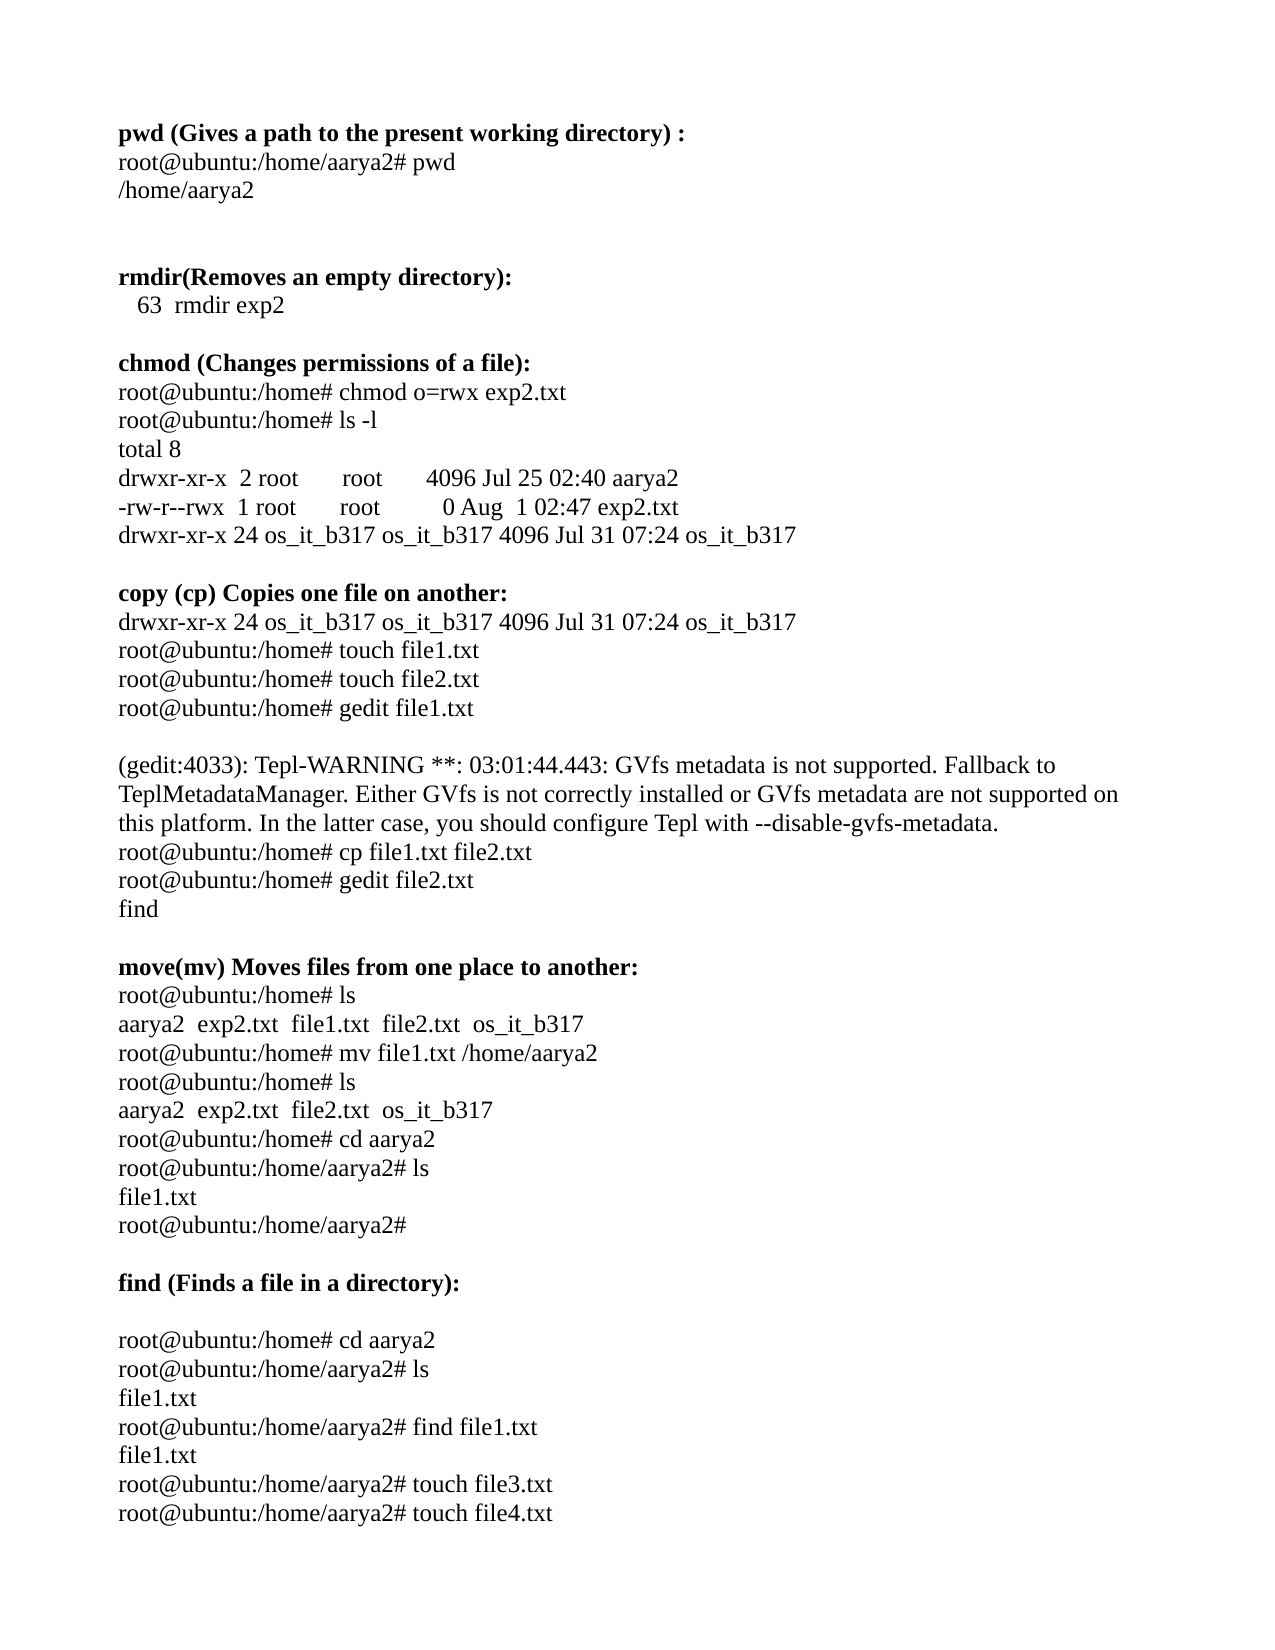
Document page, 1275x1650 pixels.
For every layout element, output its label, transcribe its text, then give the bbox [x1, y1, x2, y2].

text root@ubuntu:/home# gedit file1.txt [118, 693, 1157, 722]
text (gedit:4033): Tepl-WARNING **: 03:01:44.443: GVfs metadata is not supported. Fallback to TeplMetadataManager. Either GVfs is not correctly installed or GVfs metadata are not supported on this platform. In the latter case, you should configure Tepl with --disable-gvfs-metadata. [118, 751, 1157, 837]
text root@ubuntu:/home/aarya2# [118, 1211, 1157, 1239]
text root@ubuntu:/home# chmod o=rwx exp2.txt [118, 377, 1157, 406]
text drwxr-xr-x 24 os_it_b317 os_it_b317 4096 Jul 31 07:24 os_it_b317 [118, 607, 1157, 636]
text move(mv) Moves files from one place to another: [118, 952, 1157, 981]
text root@ubuntu:/home/aarya2# pwd [118, 147, 1157, 176]
text root@ubuntu:/home# touch file2.txt [118, 664, 1157, 693]
text file1.txt [118, 1383, 1157, 1412]
text root@ubuntu:/home# ls -l [118, 406, 1157, 434]
text root@ubuntu:/home/aarya2# find file1.txt [118, 1412, 1157, 1441]
text root@ubuntu:/home# mv file1.txt /home/aarya2 [118, 1038, 1157, 1067]
text find (Finds a file in a directory): [118, 1268, 1157, 1297]
text root@ubuntu:/home# cd aarya2 [118, 1326, 1157, 1354]
text file1.txt [118, 1182, 1157, 1211]
text root@ubuntu:/home# ls [118, 981, 1157, 1009]
text 63 rmdir exp2 [118, 291, 1157, 319]
text -rw-r--rwx 1 root root 0 Aug 1 02:47 exp2.txt [118, 492, 1157, 521]
text copy (cp) Copies one file on another: [118, 578, 1157, 607]
text root@ubuntu:/home# touch file1.txt [118, 636, 1157, 664]
text root@ubuntu:/home/aarya2# touch file4.txt [118, 1498, 1157, 1527]
text /home/aarya2 [118, 176, 1157, 204]
text find [118, 894, 1157, 923]
text root@ubuntu:/home# cp file1.txt file2.txt [118, 837, 1157, 866]
text file1.txt [118, 1441, 1157, 1469]
text aarya2 exp2.txt file1.txt file2.txt os_it_b317 [118, 1009, 1157, 1038]
text rmdir(Removes an empty directory): [118, 262, 1157, 291]
text root@ubuntu:/home/aarya2# touch file3.txt [118, 1469, 1157, 1498]
text root@ubuntu:/home# cd aarya2 [118, 1124, 1157, 1153]
text root@ubuntu:/home/aarya2# ls [118, 1354, 1157, 1383]
text total 8 [118, 434, 1157, 463]
text drwxr-xr-x 2 root root 4096 Jul 25 02:40 aarya2 [118, 463, 1157, 492]
text chmod (Changes permissions of a file): [118, 348, 1157, 377]
text pwd (Gives a path to the present working directory) : [118, 118, 1157, 147]
text root@ubuntu:/home/aarya2# ls [118, 1153, 1157, 1182]
text drwxr-xr-x 24 os_it_b317 os_it_b317 4096 Jul 31 07:24 os_it_b317 [118, 521, 1157, 549]
text root@ubuntu:/home# gedit file2.txt [118, 866, 1157, 894]
text aarya2 exp2.txt file2.txt os_it_b317 [118, 1096, 1157, 1124]
text root@ubuntu:/home# ls [118, 1067, 1157, 1096]
